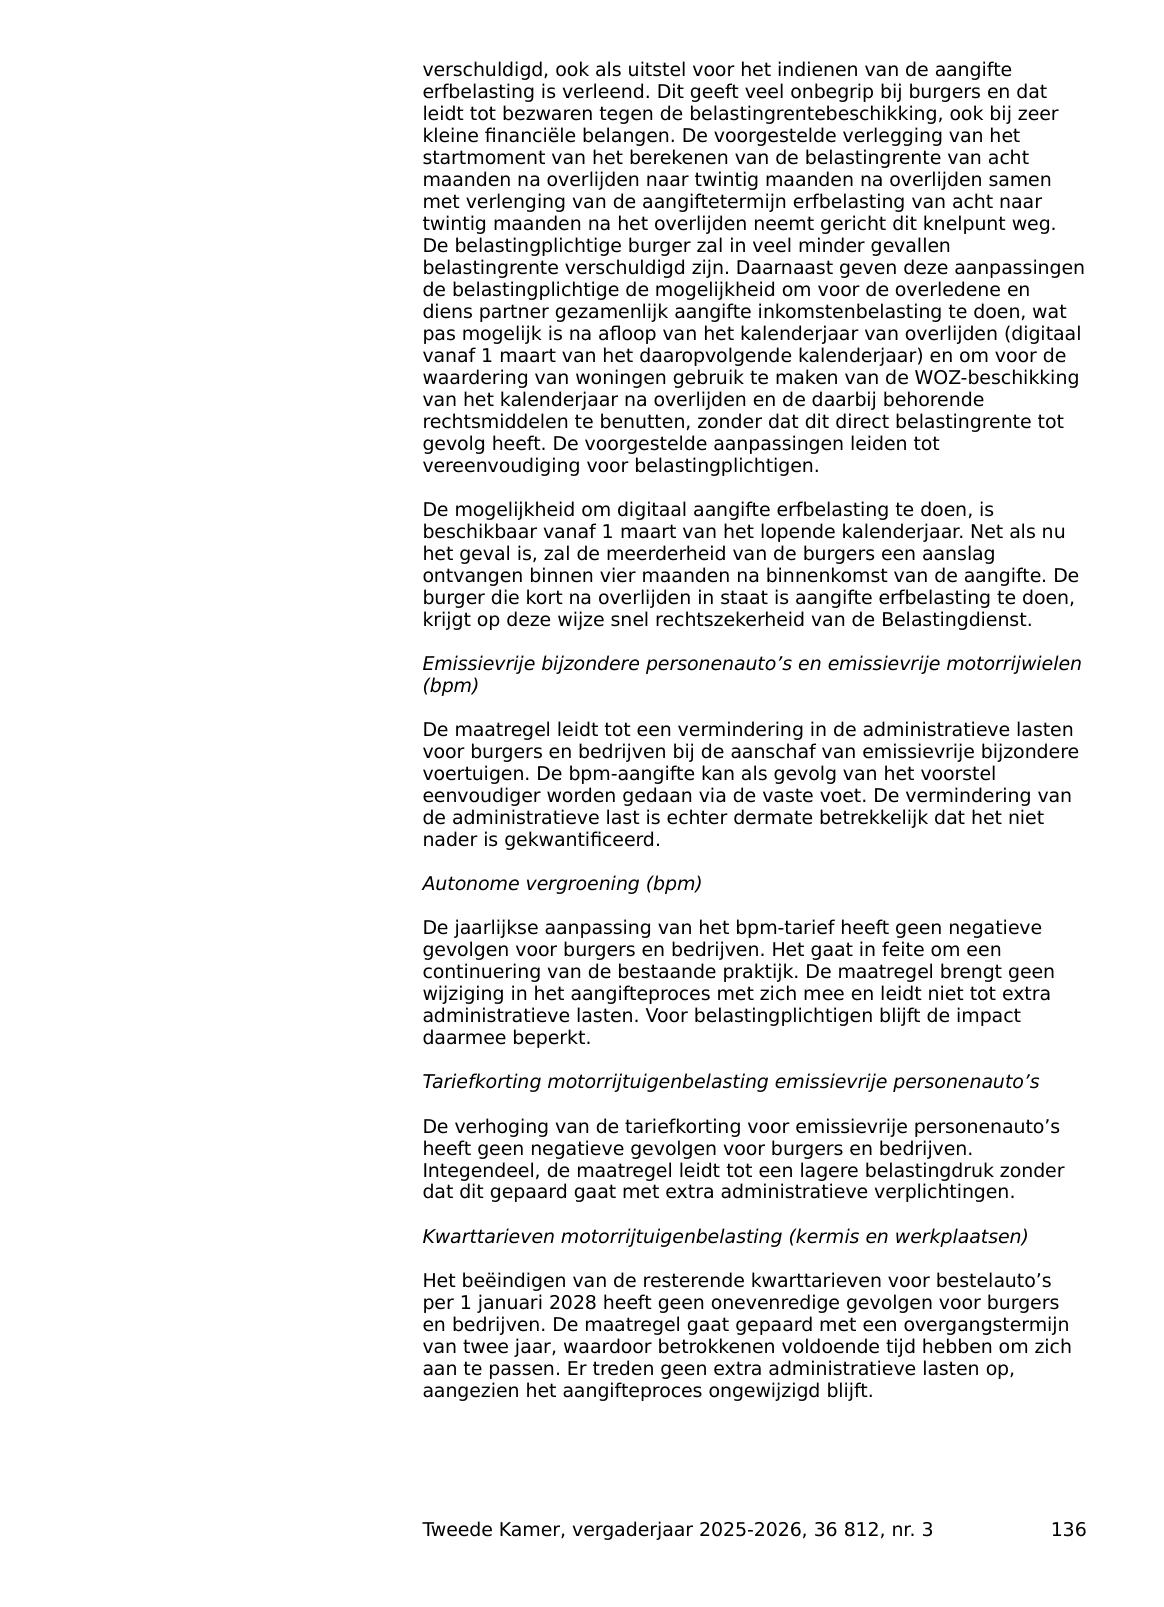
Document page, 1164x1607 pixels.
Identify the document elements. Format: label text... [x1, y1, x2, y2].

text verschuldigd, ook als uitstel voor het indienen van de aangifte erfbelasting is verleend. Dit geeft veel onbegrip bij burgers en dat leidt tot bezwaren tegen de belastingrentebeschikking, ook bij zeer kleine financiële belangen. De voorgestelde verlegging van het startmoment van het berekenen van de belastingrente van acht maanden na overlijden naar twintig maanden na overlijden samen met verlenging van de aangiftetermijn erfbelasting van acht naar twintig maanden na het overlijden neemt gericht dit knelpunt weg. De belastingplichtige burger zal in veel minder gevallen belastingrente verschuldigd zijn. Daarnaast geven deze aanpassingen de belastingplichtige de mogelijkheid om voor de overledene en diens partner gezamenlijk aangifte inkomstenbelasting te doen, wat pas mogelijk is na afloop van het kalenderjaar van overlijden (digitaal vanaf 1 maart van het daaropvolgende kalenderjaar) en om voor de waardering van woningen gebruik te maken van de WOZ-beschikking van het kalenderjaar na overlijden en de daarbij behorende rechtsmiddelen te benutten, zonder dat dit direct belastingrente tot gevolg heeft. De voorgestelde aanpassingen leiden tot vereenvoudiging voor belastingplichtigen. [422, 59, 1087, 477]
text De mogelijkheid om digitaal aangifte erfbelasting te doen, is beschikbaar vanaf 1 maart van het lopende kalenderjaar. Net als nu het geval is, zal de meerderheid van de burgers een aanslag ontvangen binnen vier maanden na binnenkomst van de aangifte. De burger die kort na overlijden in staat is aangifte erfbelasting te doen, krijgt op deze wijze snel rechtszekerheid van de Belastingdienst. [422, 499, 1087, 631]
subtitle Autonome vergroening (bpm) [422, 873, 1087, 895]
text De maatregel leidt tot een vermindering in de administratieve lasten voor burgers en bedrijven bij de aanschaf van emissievrije bijzondere voertuigen. De bpm-aangifte kan als gevolg van het voorstel eenvoudiger worden gedaan via de vaste voet. De vermindering van de administratieve last is echter dermate betrekkelijk dat het niet nader is gekwantificeerd. [422, 719, 1087, 851]
subtitle Tariefkorting motorrijtuigenbelasting emissievrije personenauto’s [422, 1071, 1087, 1093]
subtitle Emissievrije bijzondere personenauto’s en emissievrije motorrijwielen (bpm) [422, 653, 1087, 697]
text De verhoging van de tariefkorting voor emissievrije personenauto’s heeft geen negatieve gevolgen voor burgers en bedrijven. Integendeel, de maatregel leidt tot een lagere belastingdruk zonder dat dit gepaard gaat met extra administratieve verplichtingen. [422, 1116, 1087, 1203]
text De jaarlijkse aanpassing van het bpm-tarief heeft geen negatieve gevolgen voor burgers en bedrijven. Het gaat in feite om een continuering van de bestaande praktijk. De maatregel brengt geen wijziging in het aangifteproces met zich mee en leidt niet tot extra administratieve lasten. Voor belastingplichtigen blijft de impact daarmee beperkt. [422, 917, 1087, 1049]
subtitle Kwarttarieven motorrijtuigenbelasting (kermis en werkplaatsen) [422, 1226, 1087, 1248]
text Het beëindigen van de resterende kwarttarieven voor bestelauto’s per 1 januari 2028 heeft geen onevenredige gevolgen voor burgers en bedrijven. De maatregel gaat gepaard met een overgangstermijn van twee jaar, waardoor betrokkenen voldoende tijd hebben om zich aan te passen. Er treden geen extra administratieve lasten op, aangezien het aangifteproces ongewijzigd blijft. [422, 1270, 1087, 1402]
